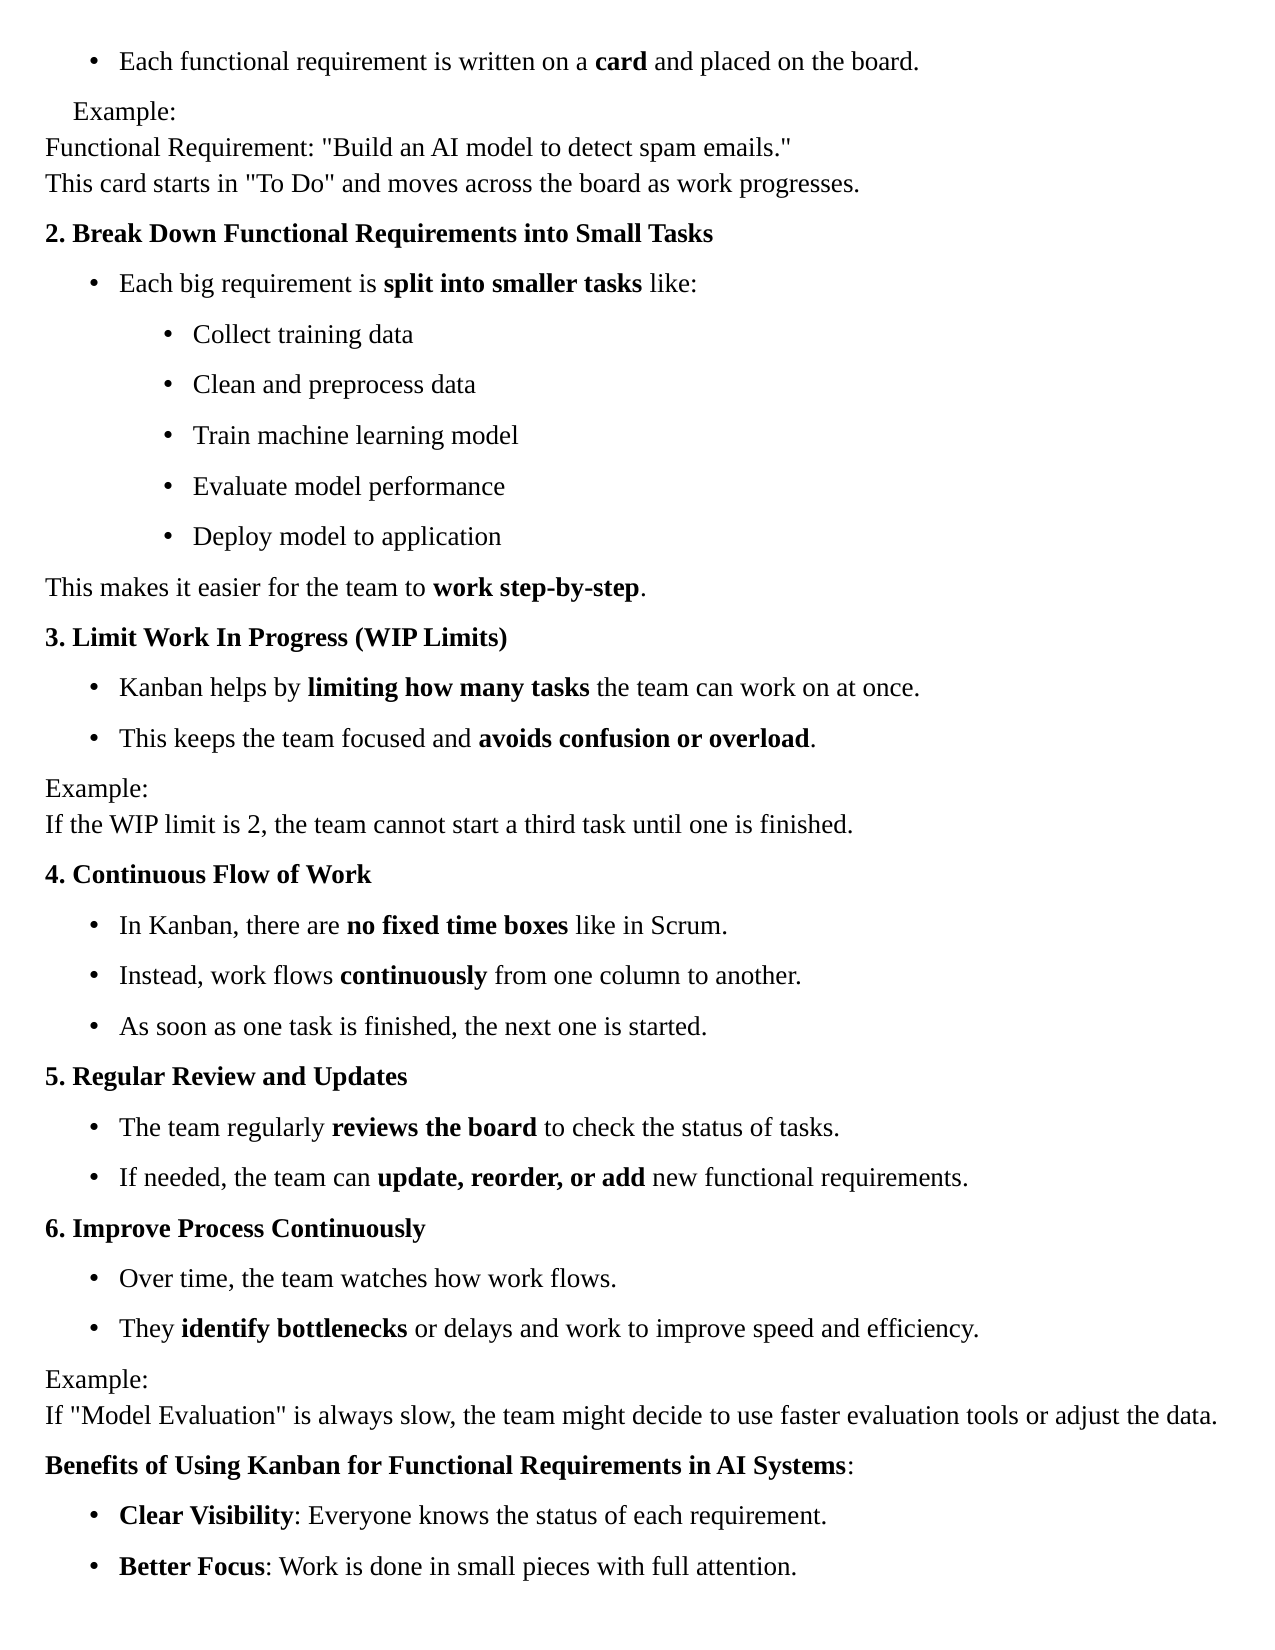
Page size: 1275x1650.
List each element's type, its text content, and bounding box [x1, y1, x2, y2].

list If needed, the team can update, reorder, or add new functional requirements. [89, 1161, 1230, 1192]
list Kanban helps by limiting how many tasks the team can work on at once. [89, 671, 1230, 703]
subtitle 4. Continuous Flow of Work [45, 858, 1230, 889]
list The team regularly reviews the board to check the status of tasks. [89, 1111, 1230, 1142]
subtitle 5. Regular Review and Updates [45, 1060, 1230, 1091]
subtitle 6. Improve Process Continuously [45, 1212, 1230, 1243]
list They identify bottlenecks or delays and work to improve speed and efficiency. [89, 1312, 1230, 1344]
subtitle 3. Limit Work In Progress (WIP Limits) [45, 621, 1230, 652]
list This keeps the team focused and avoids confusion or overload. [89, 722, 1230, 753]
text This makes it easier for the team to work step-by-step. [45, 571, 1230, 602]
list Collect training data [163, 318, 1230, 349]
list Deploy model to application [163, 520, 1230, 551]
list Clear Visibility: Everyone knows the status of each requirement. [89, 1499, 1230, 1531]
list In Kanban, there are no fixed time boxes like in Scrum. [89, 909, 1230, 940]
list Each big requirement is split into smaller tasks like: [89, 268, 1230, 299]
list Over time, the team watches how work flows. [89, 1262, 1230, 1293]
text Example: If "Model Evaluation" is always slow, the team might decide to use faster evaluation tools or adjust the data. [45, 1363, 1230, 1430]
list As soon as one task is finished, the next one is started. [89, 1010, 1230, 1041]
subtitle 2. Break Down Functional Requirements into Small Tasks [45, 217, 1230, 248]
list Evaluate model performance [163, 470, 1230, 501]
list Train machine learning model [163, 419, 1230, 450]
list Better Focus: Work is done in small pieces with full attention. [89, 1550, 1230, 1581]
list Clean and preprocess data [163, 369, 1230, 400]
text 📌 Example: Functional Requirement: "Build an AI model to detect spam emails." This card starts in "To Do" and moves across the board as work progresses. [45, 96, 1230, 198]
list Each functional requirement is written on a card and placed on the board. [89, 45, 1230, 76]
text Example: If the WIP limit is 2, the team cannot start a third task until one is finished. [45, 772, 1230, 839]
subtitle Benefits of Using Kanban for Functional Requirements in AI Systems: [45, 1449, 1230, 1480]
list Instead, work flows continuously from one column to another. [89, 959, 1230, 991]
